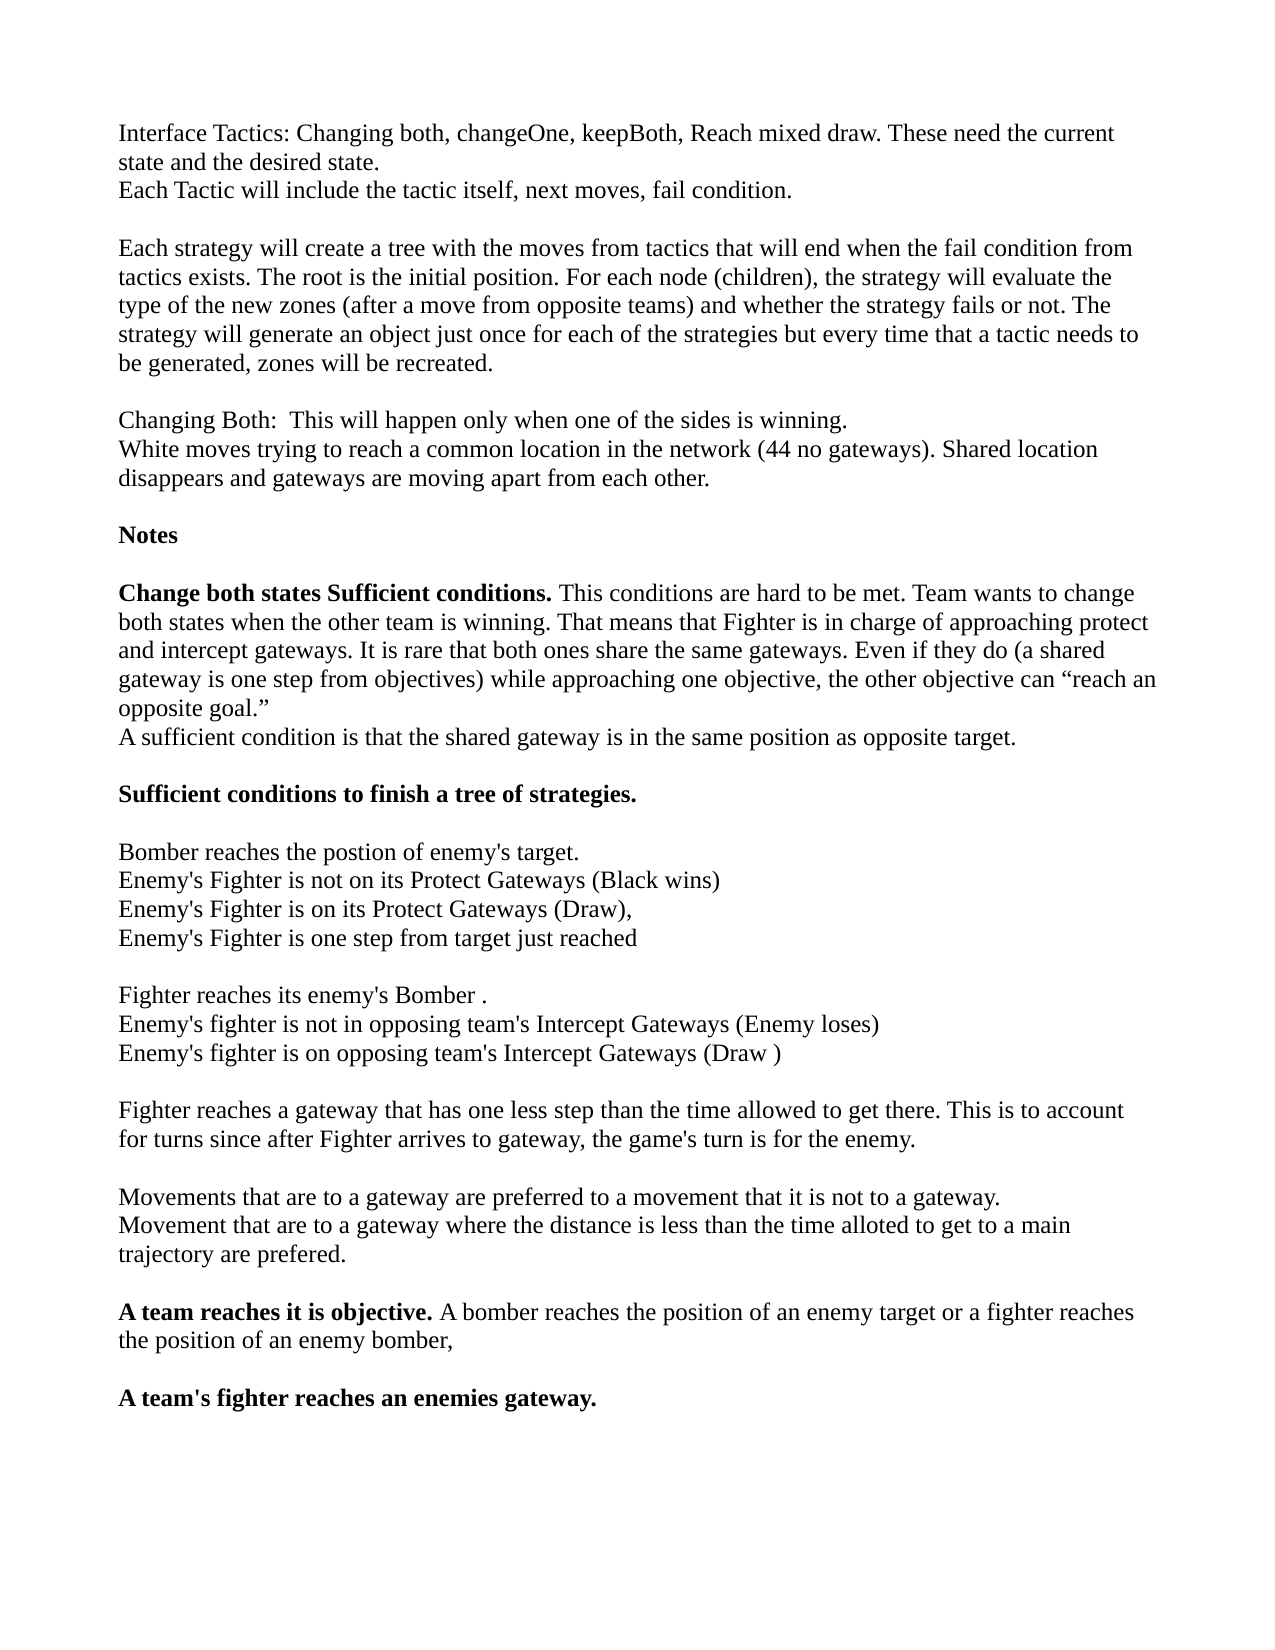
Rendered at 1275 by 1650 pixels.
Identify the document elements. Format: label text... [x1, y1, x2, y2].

text Enemy's Fighter is not on its Protect Gateways (Black wins) [118, 866, 1157, 894]
text Fighter reaches its enemy's Bomber . [118, 981, 1157, 1009]
text White moves trying to reach a common location in the network (44 no gateways). Shared location disappears and gateways are moving apart from each other. [118, 434, 1157, 492]
text Change both states Sufficient conditions. This conditions are hard to be met. Team wants to change both states when the other team is winning. That means that Fighter is in charge of approaching protect and intercept gateways. It is rare that both ones share the same gateways. Even if they do (a shared gateway is one step from objectives) while approaching one objective, the other objective can “reach an opposite goal.” [118, 578, 1157, 722]
text Fighter reaches a gateway that has one less step than the time allowed to get there. This is to account for turns since after Fighter arrives to gateway, the game's turn is for the enemy. [118, 1096, 1157, 1153]
text Enemy's Fighter is one step from target just reached [118, 923, 1157, 952]
text Enemy's Fighter is on its Protect Gateways (Draw), [118, 894, 1157, 923]
text Interface Tactics: Changing both, changeOne, keepBoth, Reach mixed draw. These need the current state and the desired state. [118, 118, 1157, 176]
text A team reaches it is objective. A bomber reaches the position of an enemy target or a fighter reaches the position of an enemy bomber, [118, 1297, 1157, 1354]
text Enemy's fighter is on opposing team's Intercept Gateways (Draw ) [118, 1038, 1157, 1067]
text Enemy's fighter is not in opposing team's Intercept Gateways (Enemy loses) [118, 1009, 1157, 1038]
text Notes [118, 521, 1157, 549]
text Changing Both: This will happen only when one of the sides is winning. [118, 406, 1157, 434]
text A team's fighter reaches an enemies gateway. [118, 1383, 1157, 1412]
text Movements that are to a gateway are preferred to a movement that it is not to a gateway. [118, 1182, 1157, 1211]
text Movement that are to a gateway where the distance is less than the time alloted to get to a main trajectory are prefered. [118, 1211, 1157, 1268]
text Sufficient conditions to finish a tree of strategies. [118, 779, 1157, 808]
text Bomber reaches the postion of enemy's target. [118, 837, 1157, 866]
text Each Tactic will include the tactic itself, next moves, fail condition. [118, 176, 1157, 204]
text Each strategy will create a tree with the moves from tactics that will end when the fail condition from tactics exists. The root is the initial position. For each node (children), the strategy will evaluate the type of the new zones (after a move from opposite teams) and whether the strategy fails or not. The strategy will generate an object just once for each of the strategies but every time that a tactic needs to be generated, zones will be recreated. [118, 233, 1157, 377]
text A sufficient condition is that the shared gateway is in the same position as opposite target. [118, 722, 1157, 751]
